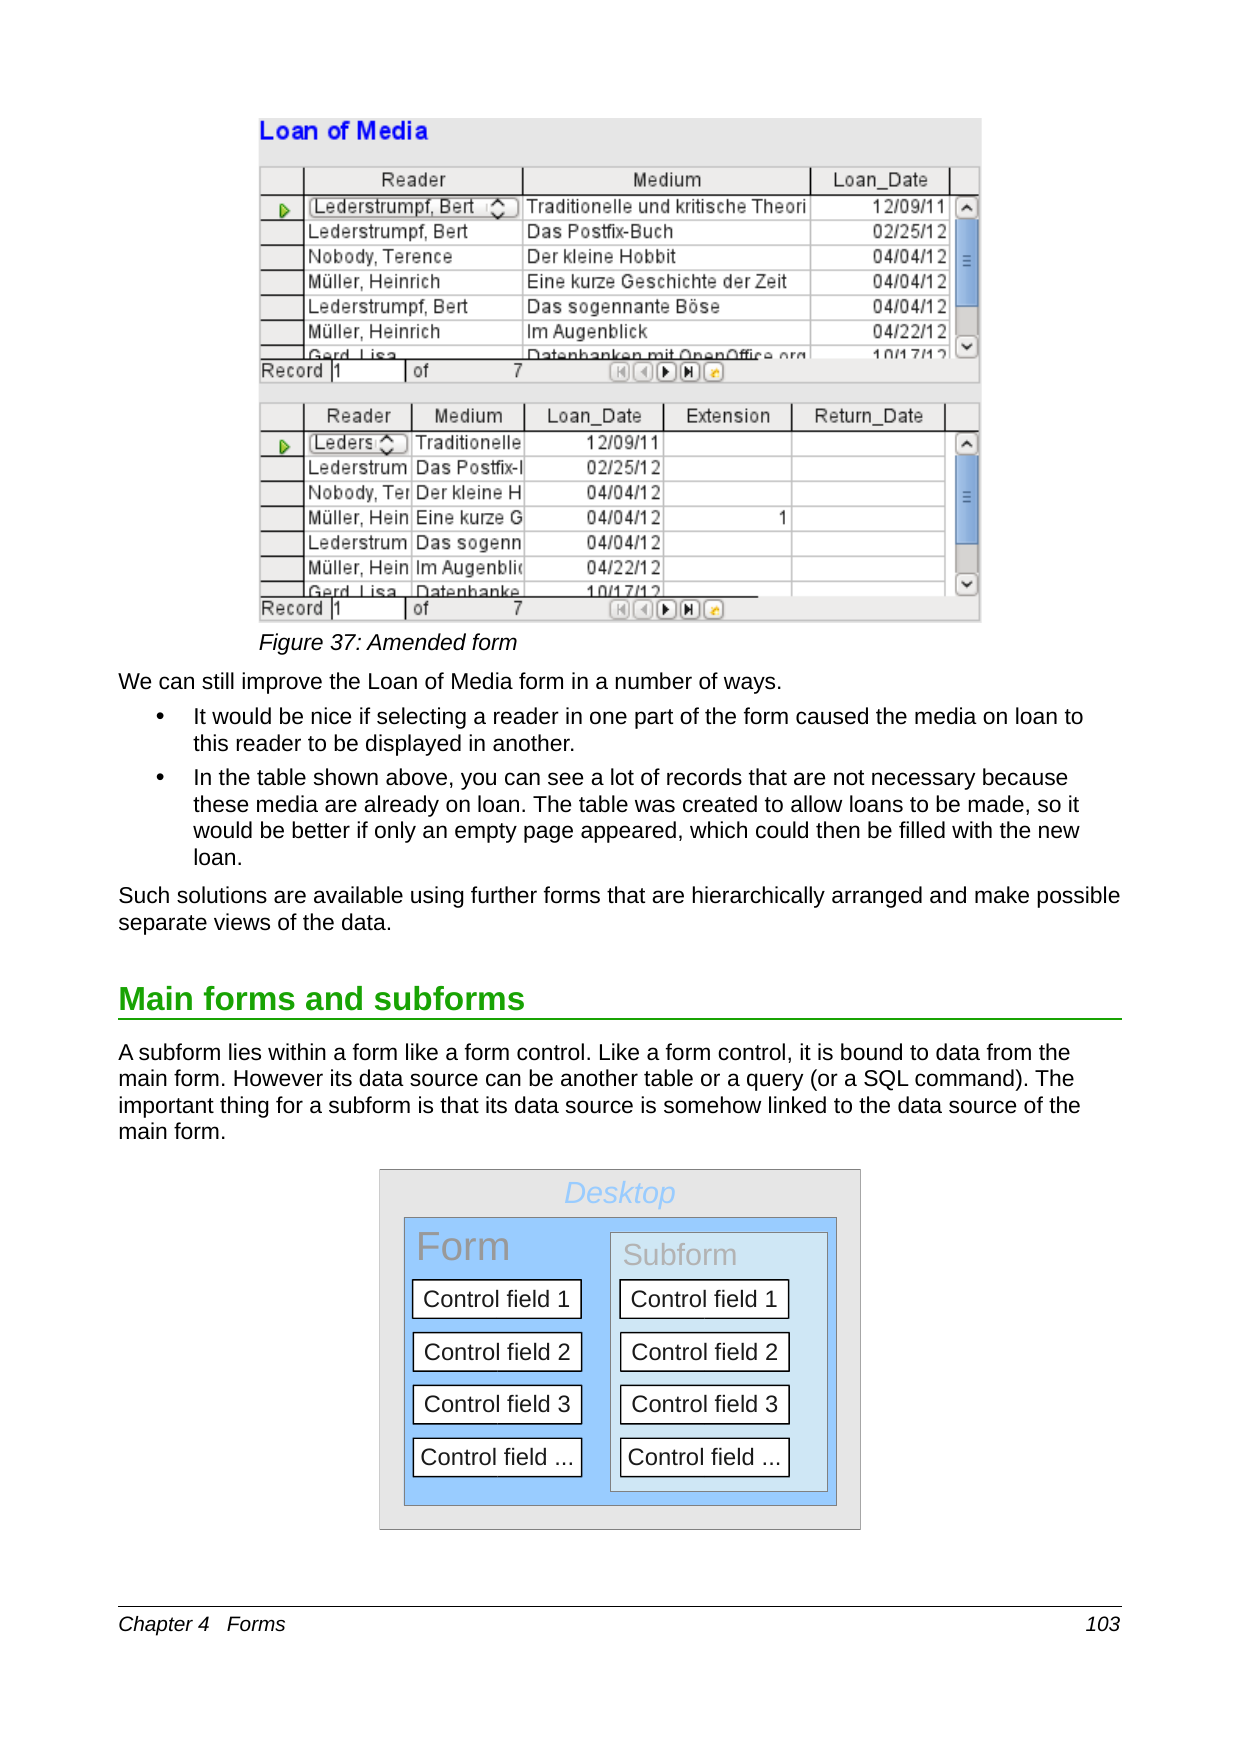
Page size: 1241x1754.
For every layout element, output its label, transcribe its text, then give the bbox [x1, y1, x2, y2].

text Such solutions are available using further forms that are hierarchically arranged and make possible separate views of the data. [118, 882, 1122, 935]
text A subform lies within a form like a form control. Like a form control, it is bound to data from the main form. However its data source can be another table or a query (or a SQL command). The important thing for a subform is that its data source is somehow linked to the data source of the main form. [118, 1039, 1122, 1144]
subtitle Main forms and subforms [118, 979, 1122, 1018]
list It would be nice if selecting a reader in one part of the form caused the media on loan to this reader to be displayed in another. [156, 701, 1122, 756]
list We can still improve the Loan of Media form in a number of ways. [118, 668, 1122, 694]
list In the table shown above, you can see a lot of records that are not necessary because these media are already on loan. The table was created to allow loans to be made, so it would be better if only an empty page appeared, which could then be filled with the new loan. [156, 762, 1122, 870]
text Figure 37: Amended form [258, 629, 982, 656]
picture [258, 118, 982, 623]
